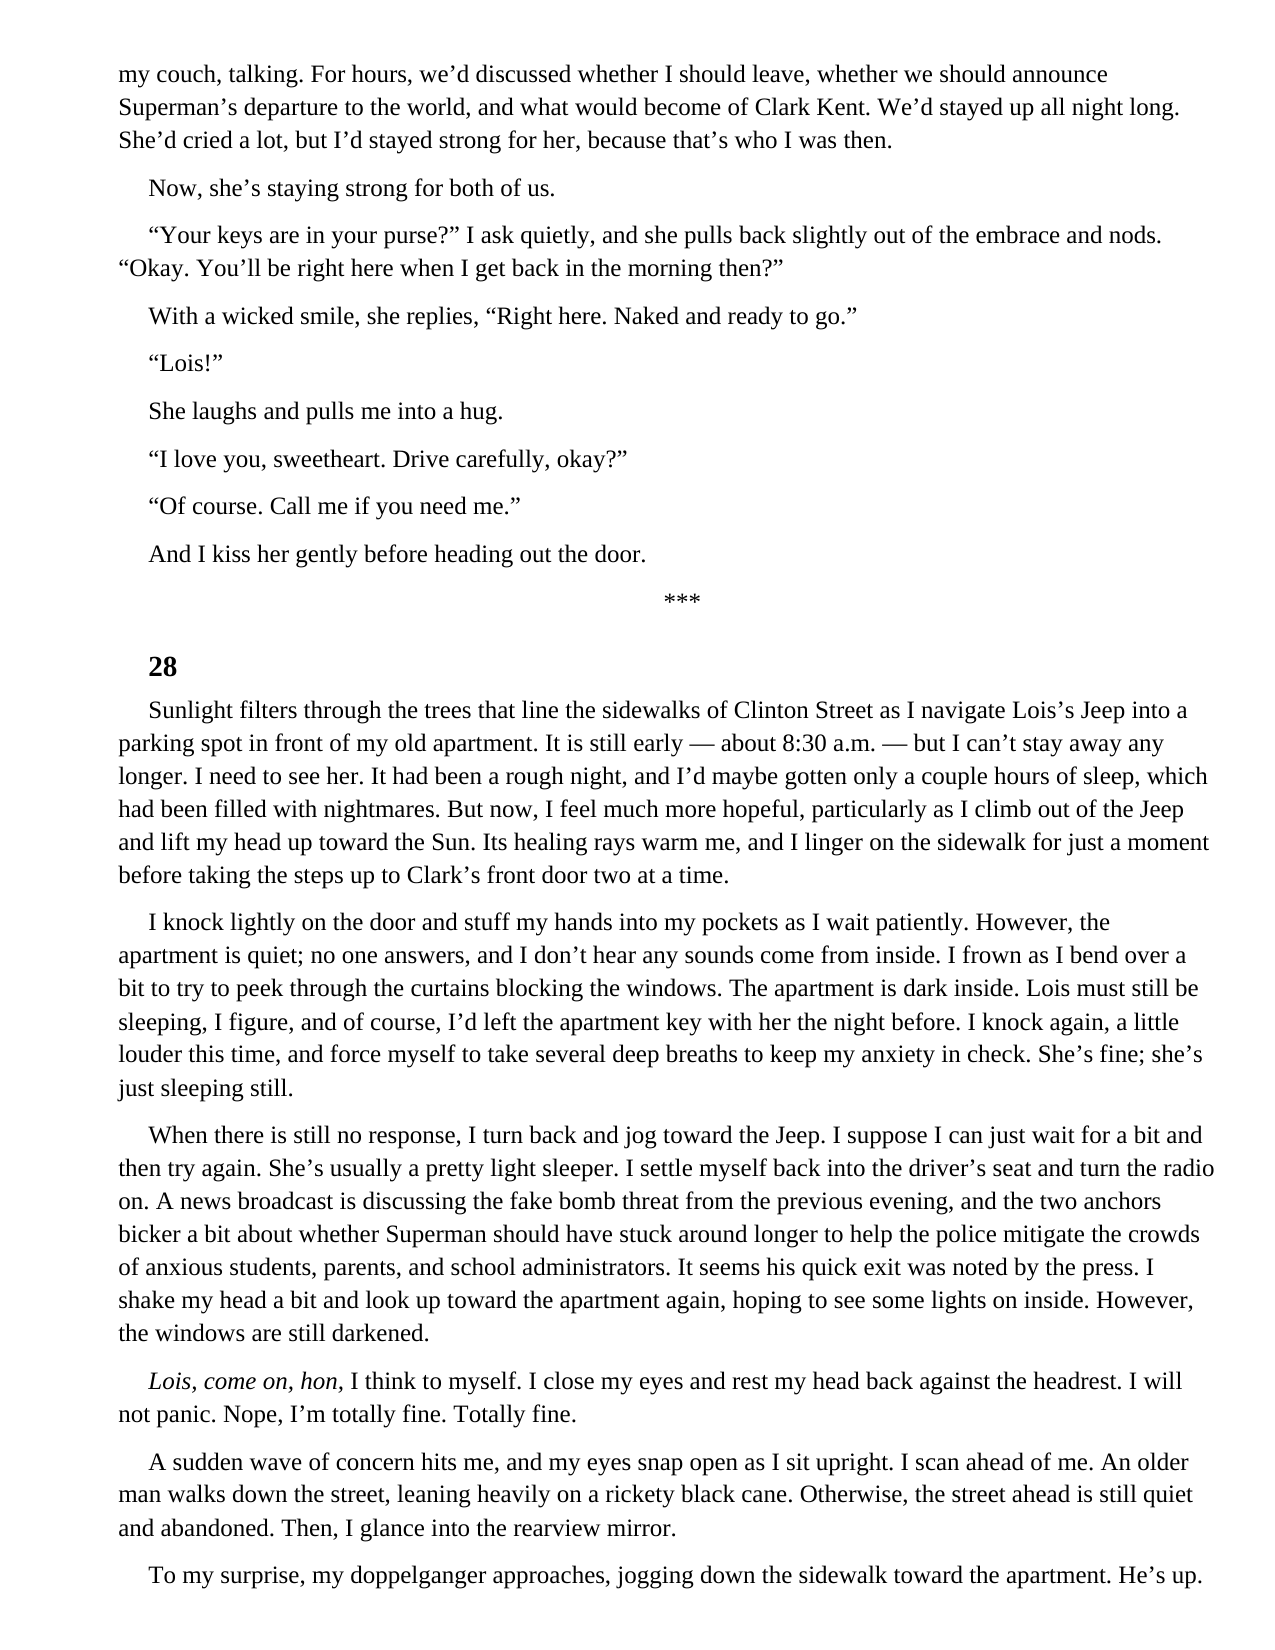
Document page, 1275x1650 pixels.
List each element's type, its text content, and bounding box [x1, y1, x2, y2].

text “Lois!” [118, 348, 1216, 377]
text When there is still no response, I turn back and jog toward the Jeep. I suppose I can just wait for a bit and then try again. She’s usually a pretty light sleeper. I settle myself back into the driver’s seat and turn the radio on. A news broadcast is discussing the fake bomb threat from the previous evening, and the two anchors bicker a bit about whether Superman should have stuck around longer to help the police mitigate the crowds of anxious students, parents, and school administrators. It seems his quick exit was noted by the press. I shake my head a bit and look up toward the apartment again, hoping to see some lights on inside. However, the windows are still darkened. [118, 1120, 1216, 1347]
text I knock lightly on the door and stuff my hands into my pockets as I wait patiently. However, the apartment is quiet; no one answers, and I don’t hear any sounds come from inside. I frown as I bend over a bit to try to peek through the curtains blocking the windows. The apartment is dark inside. Lois must still be sleeping, I figure, and of course, I’d left the apartment key with her the night before. I knock again, a little louder this time, and force myself to take several deep breaths to keep my anxiety in check. She’s fine; she’s just sleeping still. [118, 907, 1216, 1101]
text Lois, come on, hon, I think to myself. I close my eyes and rest my head back against the headrest. I will not panic. Nope, I’m totally fine. Totally fine. [118, 1366, 1216, 1428]
text And I kiss her gently before heading out the door. [118, 539, 1216, 568]
text A sudden wave of concern hits me, and my eyes snap open as I sit upright. I scan ahead of me. An older man walks down the street, leaning heavily on a rickety black cane. Otherwise, the street ahead is still quiet and abandoned. Then, I glance into the rearview mirror. [118, 1447, 1216, 1541]
text *** [118, 587, 1216, 615]
text To my surprise, my doppelganger approaches, jogging down the sidewalk toward the apartment. He’s up. [118, 1560, 1216, 1589]
text “Of course. Call me if you need me.” [118, 491, 1216, 520]
text With a wicked smile, she replies, “Right here. Naked and ready to go.” [118, 301, 1216, 330]
text “I love you, sweetheart. Drive carefully, okay?” [118, 444, 1216, 472]
subtitle 28 [118, 649, 1216, 682]
text Now, she’s staying strong for both of us. [118, 173, 1216, 201]
text my couch, talking. For hours, we’d discussed whether I should leave, whether we should announce Superman’s departure to the world, and what would become of Clark Kent. We’d stayed up all night long. She’d cried a lot, but I’d stayed strong for her, because that’s who I was then. [118, 59, 1216, 154]
text She laughs and pulls me into a hug. [118, 396, 1216, 425]
text Sunlight filters through the trees that line the sidewalks of Clinton Street as I navigate Lois’s Jeep into a parking spot in front of my old apartment. It is still early — about 8:30 a.m. — but I can’t stay away any longer. I need to see her. It had been a rough night, and I’d maybe gotten only a couple hours of sleep, which had been filled with nightmares. But now, I feel much more hopeful, particularly as I climb out of the Jeep and lift my head up toward the Sun. Its healing rays warm me, and I linger on the sidewalk for just a moment before taking the steps up to Clark’s front door two at a time. [118, 695, 1216, 889]
text “Your keys are in your purse?” I ask quietly, and she pulls back slightly out of the embrace and nods. “Okay. You’ll be right here when I get back in the morning then?” [118, 220, 1216, 282]
